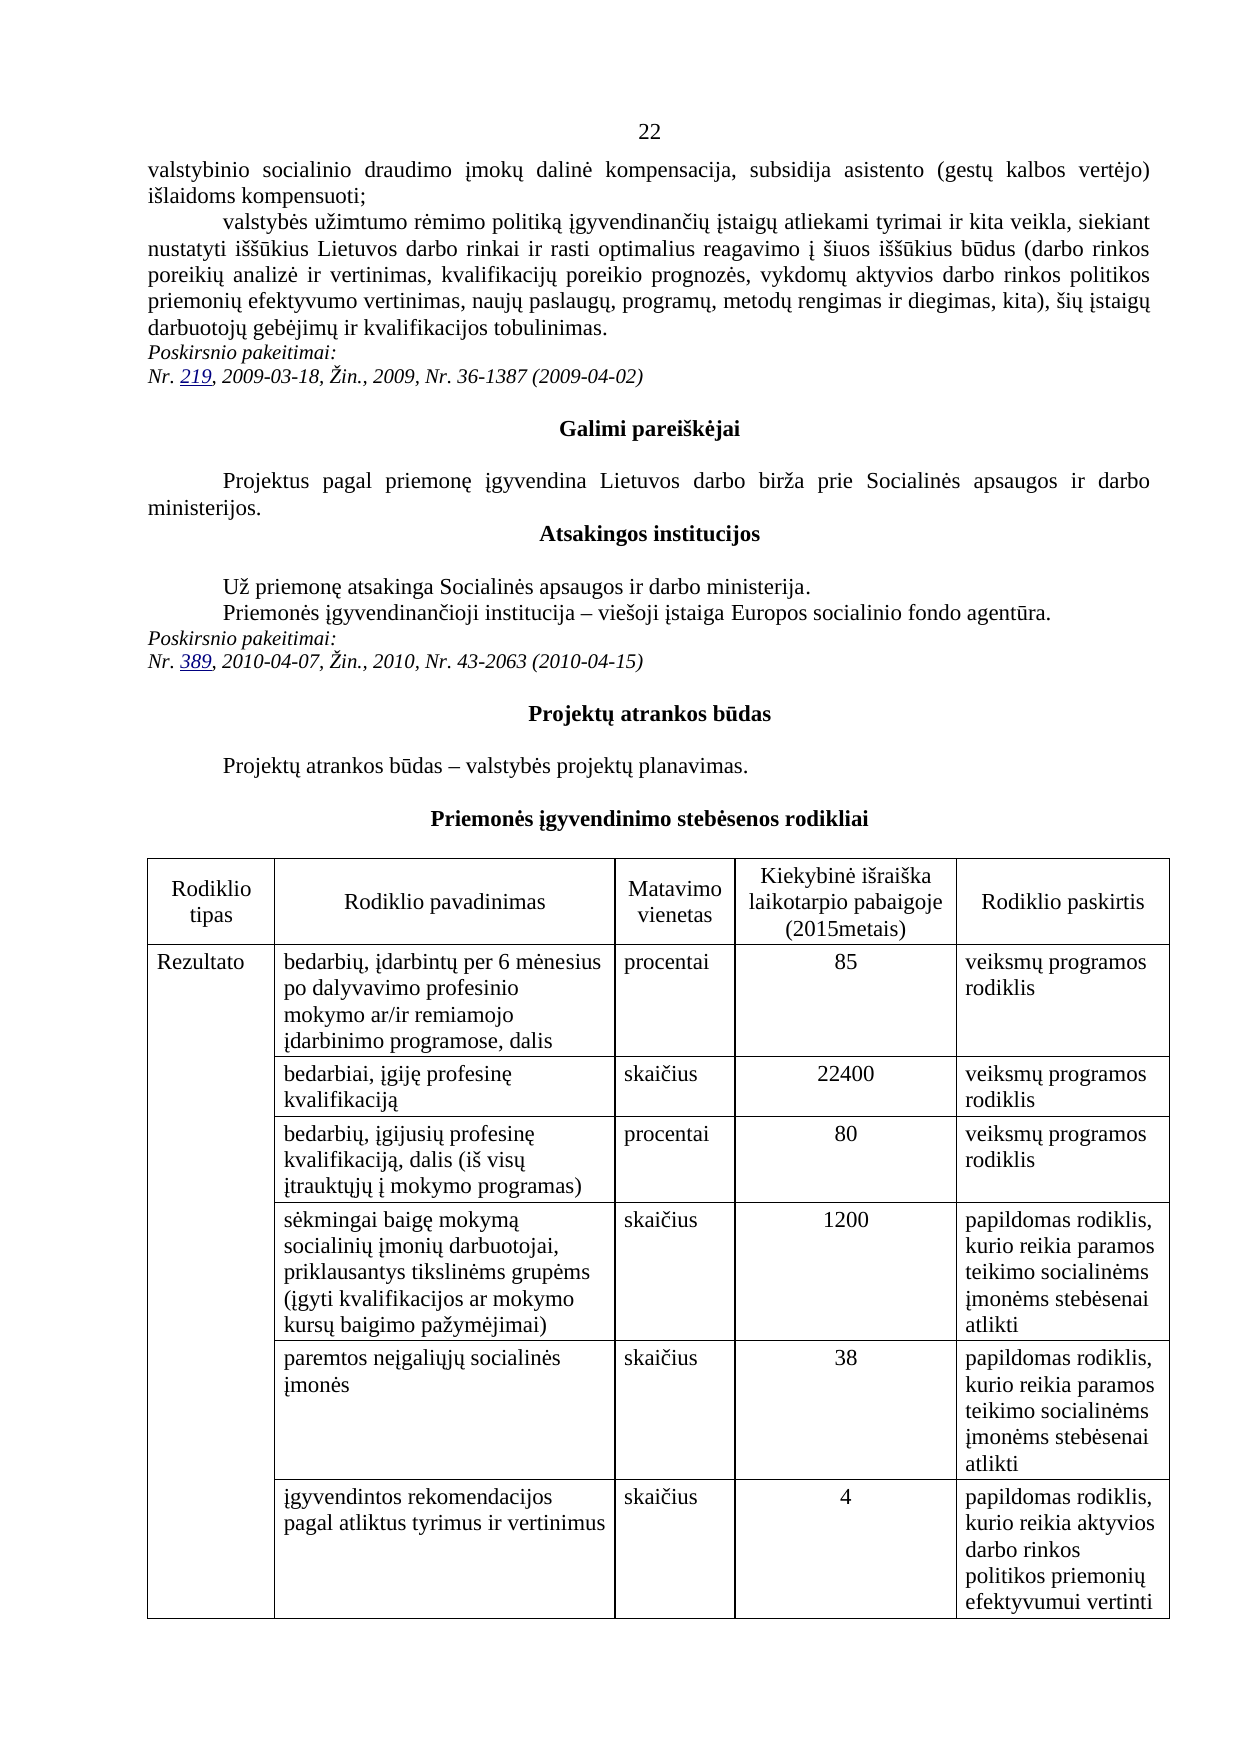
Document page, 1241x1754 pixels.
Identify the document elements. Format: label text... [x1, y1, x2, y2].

table_cell skaičius [616, 1480, 734, 1618]
table_cell įgyvendintos rekomendacijos pagal atliktus tyrimus ir vertinimus [275, 1480, 614, 1618]
table_header Matavimo vienetas [616, 859, 734, 944]
table_cell skaičius [616, 1057, 734, 1116]
text valstybinio socialinio draudimo įmokų dalinė kompensacija, subsidija asistento (gestų kalbos vertėjo) išlaidoms kompensuoti; [148, 156, 1152, 208]
table_cell 1200 [736, 1203, 956, 1340]
table_header Rodiklio pavadinimas [275, 859, 614, 944]
text Atsakingos institucijos [148, 520, 1152, 546]
table_cell bedarbiai, įgiję profesinę kvalifikaciją [275, 1057, 614, 1116]
table_cell bedarbių, įdarbintų per 6 mėne­sius po dalyvavimo profesinio mokymo ar/ir remiamojo įdarbinimo programose, dalis [275, 945, 614, 1056]
table_cell veiksmų programos rodiklis [957, 1117, 1169, 1202]
text Už priemonę atsakinga Socialinės apsaugos ir darbo ministerija. [148, 573, 1152, 599]
table_header Kiekybinė išraiška laikotarpio pabaigoje (2015metais) [736, 859, 956, 944]
text Poskirsnio pakeitimai: [148, 625, 1152, 649]
table_cell papildomas rodiklis, kurio reikia aktyvios darbo rinkos politikos priemonių efektyvumui vertinti [957, 1480, 1169, 1618]
table_cell veiksmų programos rodiklis [957, 1057, 1169, 1116]
text Priemonės įgyvendinimo stebėsenos rodikliai [148, 805, 1152, 832]
table_cell skaičius [616, 1341, 734, 1479]
text Priemonės įgyvendinančioji institucija – viešoji įstaiga Europos socialinio fondo agentūra. [148, 599, 1152, 625]
text Poskirsnio pakeitimai: [148, 340, 1152, 364]
table_cell 80 [736, 1117, 956, 1202]
table_cell 38 [736, 1341, 956, 1479]
text Projektų atrankos būdas – valstybės projektų planavimas. [148, 753, 1152, 779]
table_cell skaičius [616, 1203, 734, 1340]
table_cell 22400 [736, 1057, 956, 1116]
text Nr. 389, 2010-04-07, Žin., 2010, Nr. 43-2063 (2010-04-15) [148, 649, 1152, 673]
table_cell paremtos neįgaliųjų socialinės įmonės [275, 1341, 614, 1479]
text valstybės užimtumo rėmimo politiką įgyvendinančių įstaigų atliekami tyrimai ir kita veikla, siekiant nustatyti iššūkius Lietuvos darbo rinkai ir rasti optimalius reagavimo į šiuos iššūkius būdus (darbo rinkos poreikių analizė ir vertinimas, kvalifikacijų poreikio prognozės, vykdomų aktyvios darbo rinkos politikos priemonių efektyvumo vertinimas, naujų paslaugų, programų, metodų rengimas ir diegimas, kita), šių įstaigų darbuotojų gebėjimų ir kvalifikacijos tobulinimas. [148, 208, 1152, 340]
table_cell veiksmų programos rodiklis [957, 945, 1169, 1056]
text Galimi pareiškėjai [148, 414, 1152, 441]
table_cell 4 [736, 1480, 956, 1618]
table_header Rodiklio tipas [148, 859, 274, 944]
table_header Rodiklio paskirtis [957, 859, 1169, 944]
text Projektų atrankos būdas [148, 700, 1152, 726]
table_cell sėkmingai baigę mokymą socialinių įmonių darbuotojai, priklausantys tikslinėms grupėms (įgyti kvalifikacijos ar mokymo kursų baigimo pažymėjimai) [275, 1203, 614, 1340]
table_cell procentai [616, 1117, 734, 1202]
table_cell procentai [616, 945, 734, 1056]
text Nr. 219, 2009-03-18, Žin., 2009, Nr. 36-1387 (2009-04-02) [148, 364, 1152, 388]
table_cell bedarbių, įgijusių profesinę kvalifikaciją, dalis (iš visų įtrauktųjų į mokymo programas) [275, 1117, 614, 1202]
table_cell 85 [736, 945, 956, 1056]
table_cell Rezultato [148, 945, 274, 1618]
table_cell papildomas rodiklis, kurio reikia paramos teikimo socialinėms įmonėms stebėsenai atlikti [957, 1203, 1169, 1340]
text Projektus pagal priemonę įgyvendina Lietuvos darbo birža prie Socialinės apsaugos ir darbo ministerijos. [148, 467, 1152, 520]
table_cell papildomas rodiklis, kurio reikia paramos teikimo socialinėms įmonėms stebėsenai atlikti [957, 1341, 1169, 1479]
